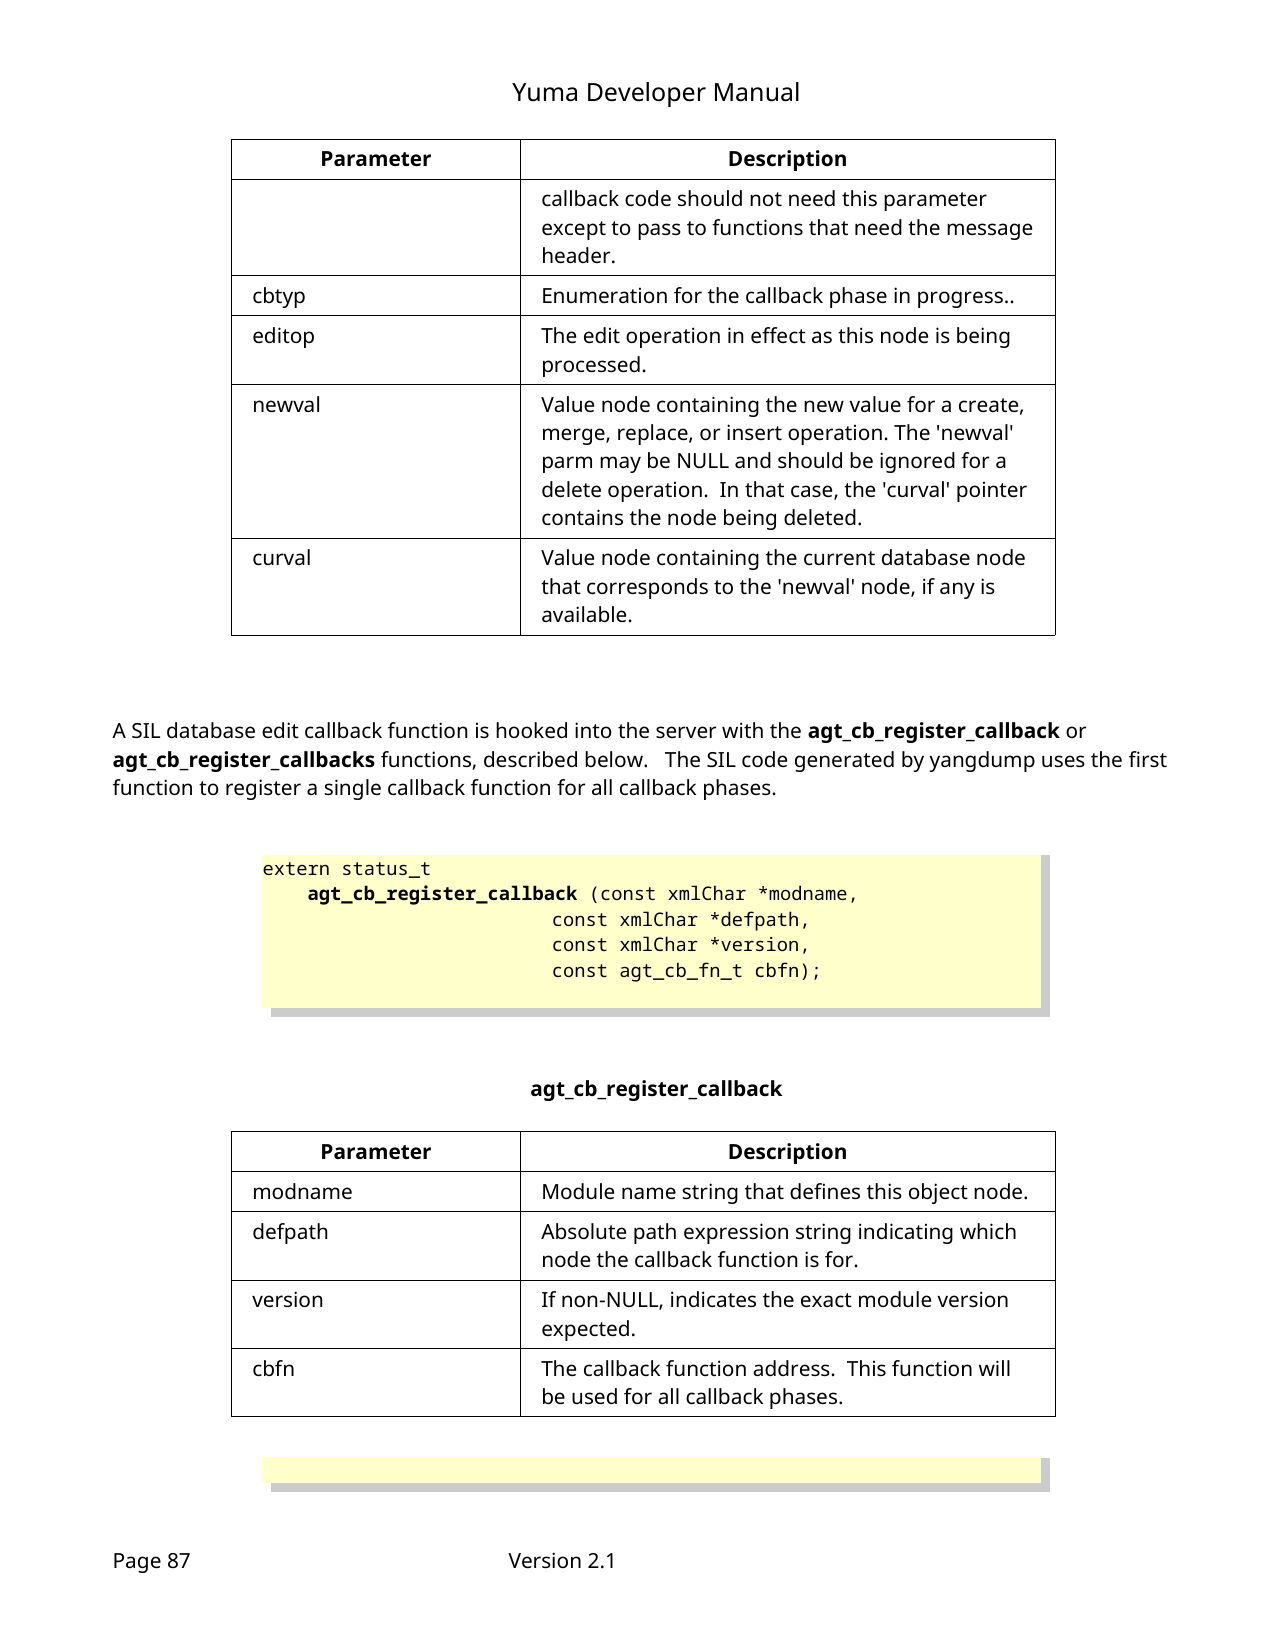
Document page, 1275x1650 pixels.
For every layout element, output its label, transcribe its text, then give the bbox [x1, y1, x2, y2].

table_header Description [521, 140, 1055, 178]
table_cell newval [232, 385, 520, 538]
table_cell curval [232, 539, 520, 634]
table_header Description [521, 1132, 1055, 1171]
subtitle agt_cb_register_callback [127, 1074, 1185, 1103]
table_cell Module name string that defines this object node. [521, 1172, 1055, 1211]
table_cell editop [232, 316, 520, 384]
table_cell defpath [232, 1212, 520, 1279]
text agt_cb_register_callback (const xmlChar *modname, [262, 881, 1041, 906]
table_cell callback code should not need this parameter except to pass to functions that need the message header. [521, 180, 1055, 275]
table_cell Value node containing the new value for a create, merge, replace, or insert operation. The 'newval' parm may be NULL and should be ignored for a delete operation. In that case, the 'curval' pointer contains the node being deleted. [521, 385, 1055, 538]
text const xmlChar *defpath, [262, 906, 1041, 932]
table_cell The edit operation in effect as this node is being processed. [521, 316, 1055, 384]
table_cell Value node containing the current database node that corresponds to the 'newval' node, if any is available. [521, 539, 1055, 634]
text const agt_cb_fn_t cbfn); [262, 957, 1041, 983]
table_cell cbtyp [232, 276, 520, 315]
table_cell Enumeration for the callback phase in progress.. [521, 276, 1055, 315]
table_cell cbfn [232, 1349, 520, 1416]
table_header Parameter [232, 140, 520, 178]
table_cell modname [232, 1172, 520, 1211]
text A SIL database edit callback function is hooked into the server with the agt_cb_register_callback or agt_cb_register_callbacks functions, described below. The SIL code generated by yangdump uses the first function to register a single callback function for all callback phases. [112, 716, 1200, 802]
text const xmlChar *version, [262, 932, 1041, 957]
table_cell Absolute path expression string indicating which node the callback function is for. [521, 1212, 1055, 1279]
table_cell The callback function address. This function will be used for all callback phases. [521, 1349, 1055, 1416]
table_cell If non-NULL, indicates the exact module version expected. [521, 1281, 1055, 1348]
table_header Parameter [232, 1132, 520, 1171]
text extern status_t [262, 855, 1041, 881]
table_cell version [232, 1281, 520, 1348]
table_cell [232, 180, 520, 275]
